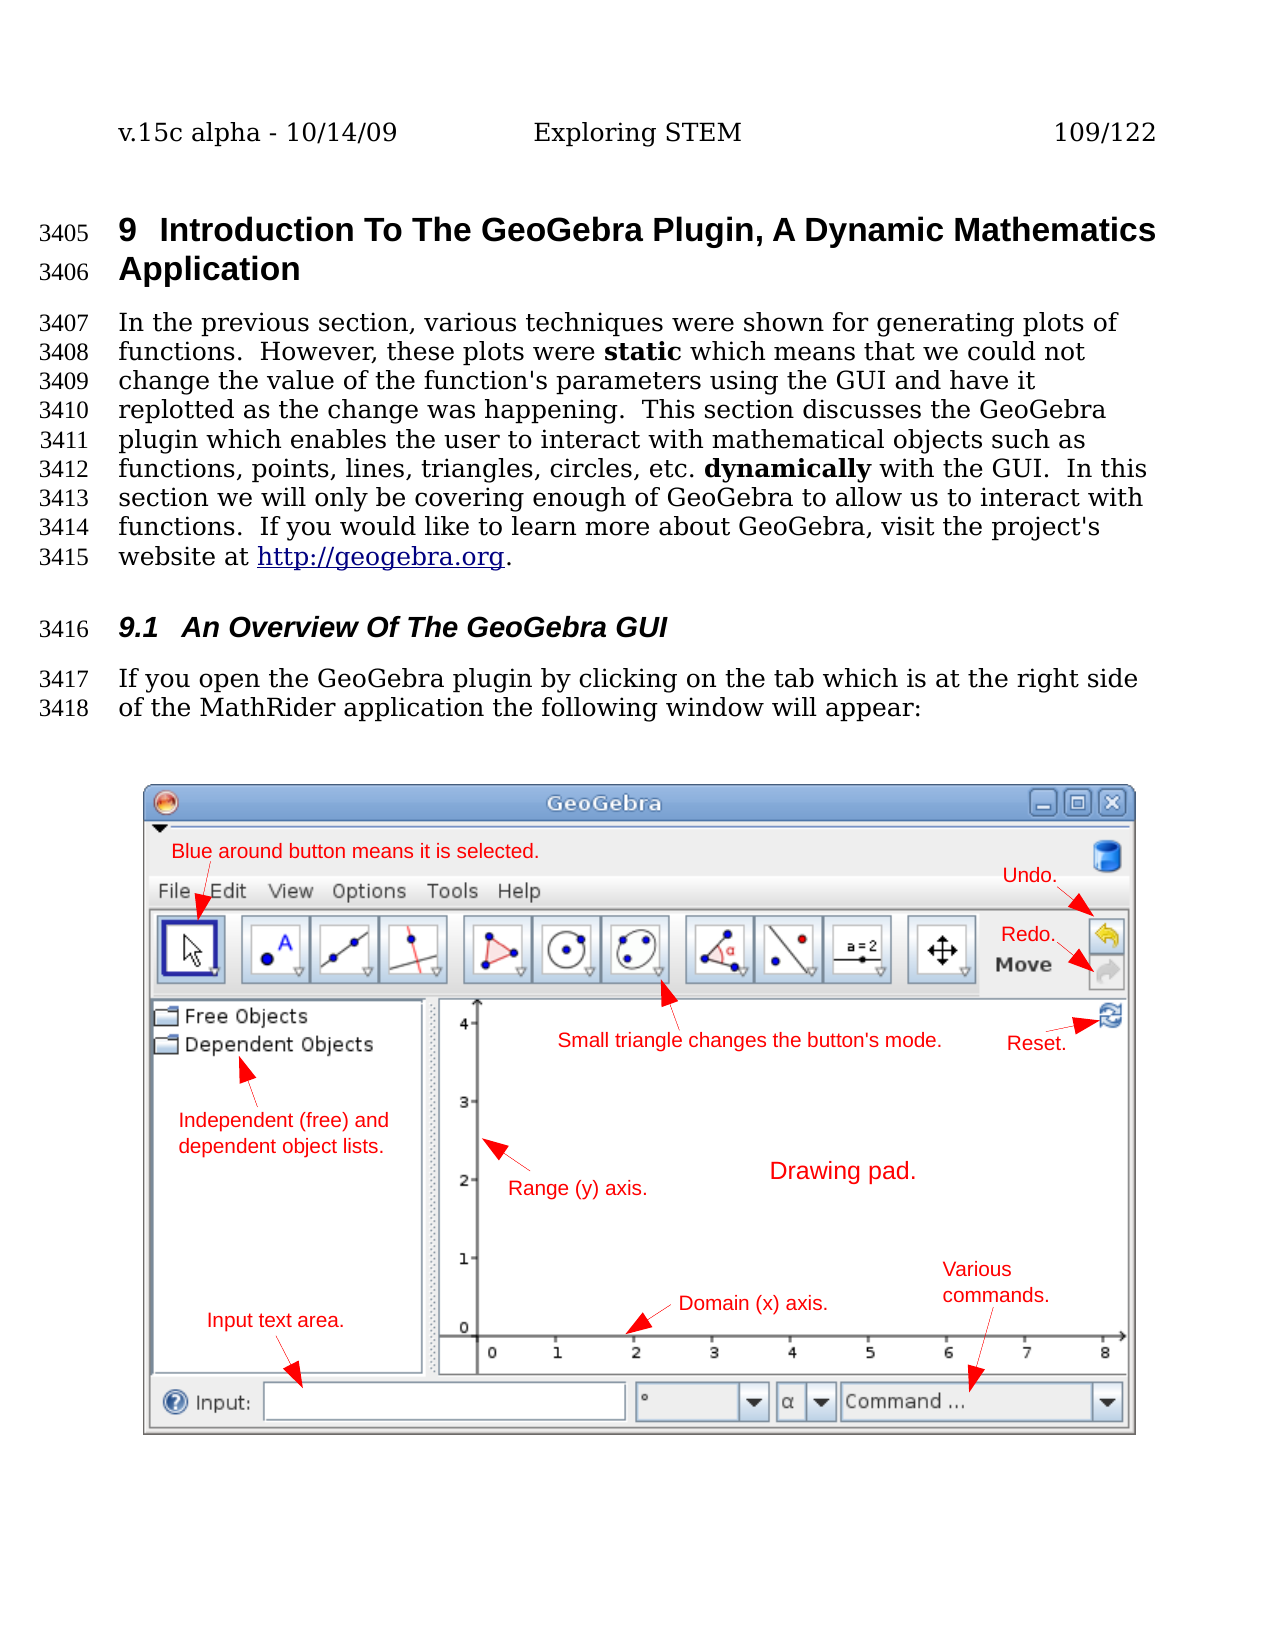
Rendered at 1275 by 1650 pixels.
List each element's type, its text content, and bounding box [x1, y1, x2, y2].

text If you open the GeoGebra plugin by clicking on the tab which is at the right side of the MathRider application the following window will appear: [118, 664, 1157, 723]
text In the previous section, various techniques were shown for generating plots of functions. However, these plots were static which means that we could not change the value of the function's parameters using the GUI and have it replotted as the change was happening. This section discusses the GeoGebra plugin which enables the user to interact with mathematical objects such as functions, points, lines, triangles, circles, etc. dynamically with the GUI. In this section we will only be covering enough of GeoGebra to allow us to interact with functions. If you would like to learn more about GeoGebra, visit the project's website at http://geogebra.org. [118, 308, 1157, 571]
subtitle An Overview Of The GeoGebra GUI [118, 610, 1157, 643]
subtitle Introduction To The GeoGebra Plugin, A Dynamic Mathematics Application [118, 210, 1157, 287]
